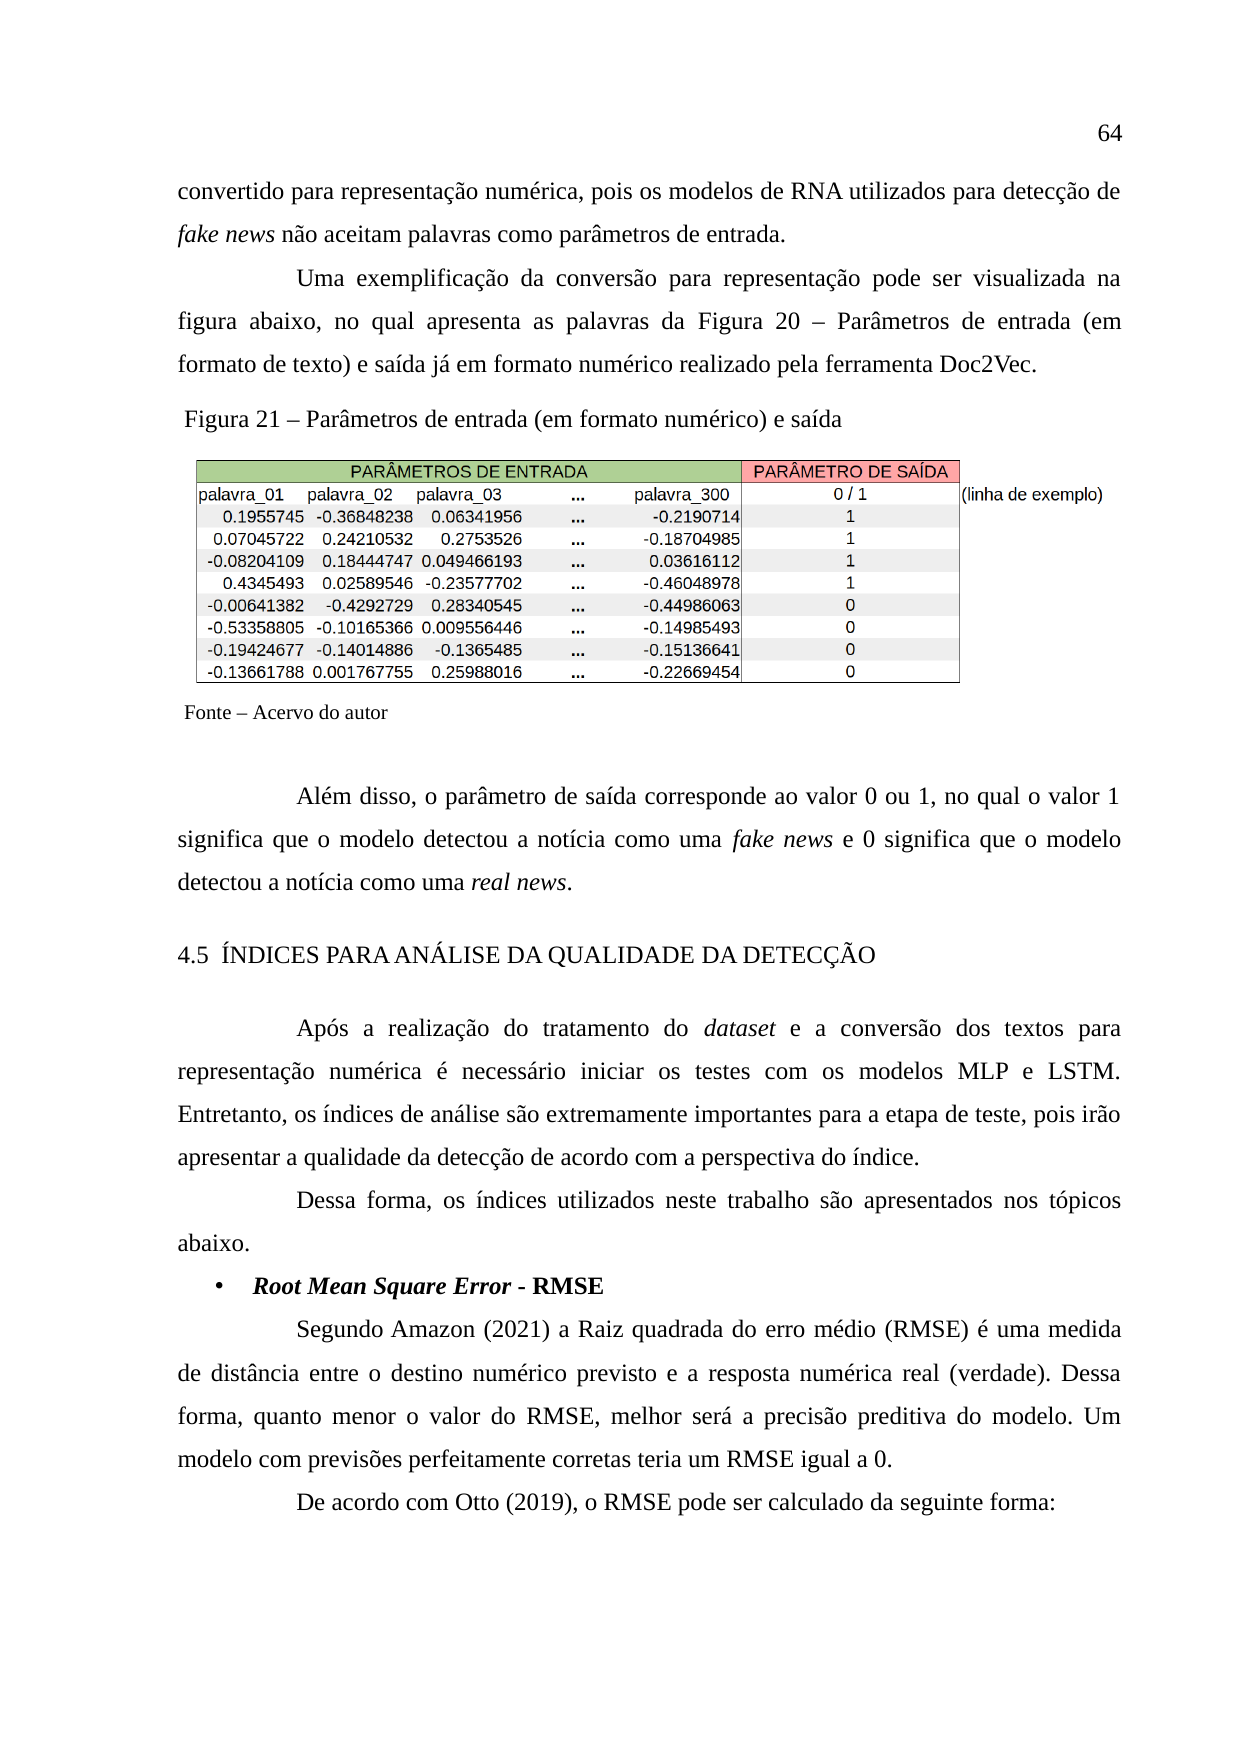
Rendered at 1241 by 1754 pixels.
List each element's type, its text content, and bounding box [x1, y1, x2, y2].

list Root Mean Square Error - RMSE [215, 1271, 1122, 1300]
text Figura 21 – Parâmetros de entrada (em formato numérico) e saída [184, 404, 1115, 433]
text Fonte – Acervo do autor [184, 700, 1115, 724]
text Segundo Amazon (2021) a Raiz quadrada do erro médio (RMSE) é uma medida de distância entre o destino numérico previsto e a resposta numérica real (verdade). Dessa forma, quanto menor o valor do RMSE, melhor será a precisão preditiva do modelo. Um modelo com previsões perfeitamente corretas teria um RMSE igual a 0. [177, 1314, 1122, 1473]
picture [183, 445, 1116, 700]
text convertido para representação numérica, pois os modelos de RNA utilizados para detecção de fake news não aceitam palavras como parâmetros de entrada. [177, 176, 1122, 248]
text De acordo com Otto (2019), o RMSE pode ser calculado da seguinte forma: [177, 1487, 1122, 1516]
text Uma exemplificação da conversão para representação pode ser visualizada na figura abaixo, no qual apresenta as palavras da Figura 20 – Parâmetros de entrada (em formato de texto) e saída já em formato numérico realizado pela ferramenta Doc2Vec. [177, 263, 1122, 378]
text Após a realização do tratamento do dataset e a conversão dos textos para representação numérica é necessário iniciar os testes com os modelos MLP e LSTM. Entretanto, os índices de análise são extremamente importantes para a etapa de teste, pois irão apresentar a qualidade da detecção de acordo com a perspectiva do índice. [177, 1013, 1122, 1171]
subtitle ÍNDICES PARA ANÁLISE DA QUALIDADE DA DETECÇÃO [177, 940, 1122, 969]
text Além disso, o parâmetro de saída corresponde ao valor 0 ou 1, no qual o valor 1 significa que o modelo detectou a notícia como uma fake news e 0 significa que o modelo detectou a notícia como uma real news. [177, 781, 1122, 896]
text Dessa forma, os índices utilizados neste trabalho são apresentados nos tópicos abaixo. [177, 1185, 1122, 1257]
